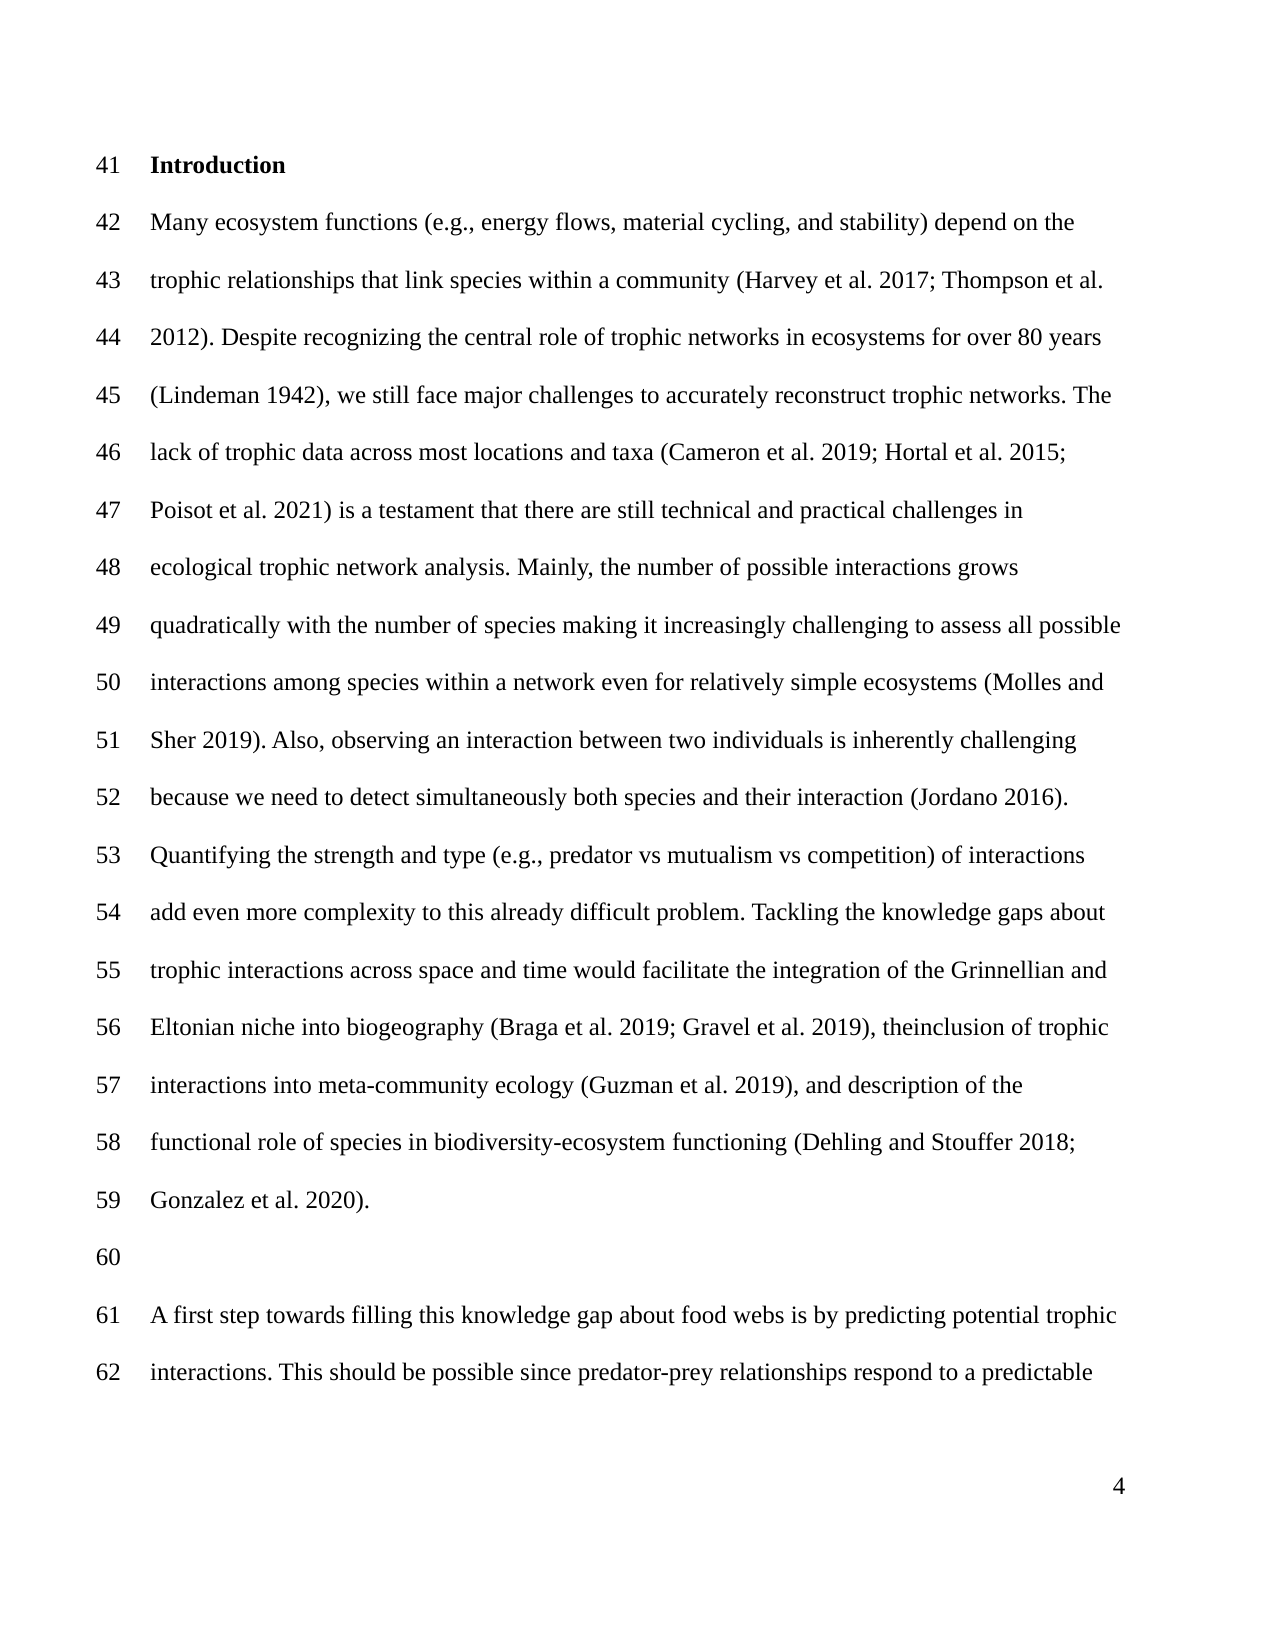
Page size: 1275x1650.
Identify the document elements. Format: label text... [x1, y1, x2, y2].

text A first step towards filling this knowledge gap about food webs is by predicting potential trophic interactions. This should be possible since predator-prey relationships respond to a predictable [150, 1300, 1125, 1386]
text Many ecosystem functions (e.g., energy flows, material cycling, and stability) depend on the trophic relationships that link species within a community (Harvey et al. 2017; Thompson et al. 2012). Despite recognizing the central role of trophic networks in ecosystems for over 80 years (Lindeman 1942), we still face major challenges to accurately reconstruct trophic networks. The lack of trophic data across most locations and taxa (Cameron et al. 2019; Hortal et al. 2015; Poisot et al. 2021) is a testament that there are still technical and practical challenges in ecological trophic network analysis. Mainly, the number of possible interactions grows quadratically with the number of species making it increasingly challenging to assess all possible interactions among species within a network even for relatively simple ecosystems (Molles and Sher 2019). Also, observing an interaction between two individuals is inherently challenging because we need to detect simultaneously both species and their interaction (Jordano 2016). Quantifying the strength and type (e.g., predator vs mutualism vs competition) of interactions add even more complexity to this already difficult problem. Tackling the knowledge gaps about trophic interactions across space and time would facilitate the integration of the Grinnellian and Eltonian niche into biogeography (Braga et al. 2019; Gravel et al. 2019), theinclusion of trophic interactions into meta-community ecology (Guzman et al. 2019), and description of the functional role of species in biodiversity-ecosystem functioning (Dehling and Stouffer 2018; Gonzalez et al. 2020). [150, 207, 1125, 1214]
text Introduction [150, 150, 1125, 179]
